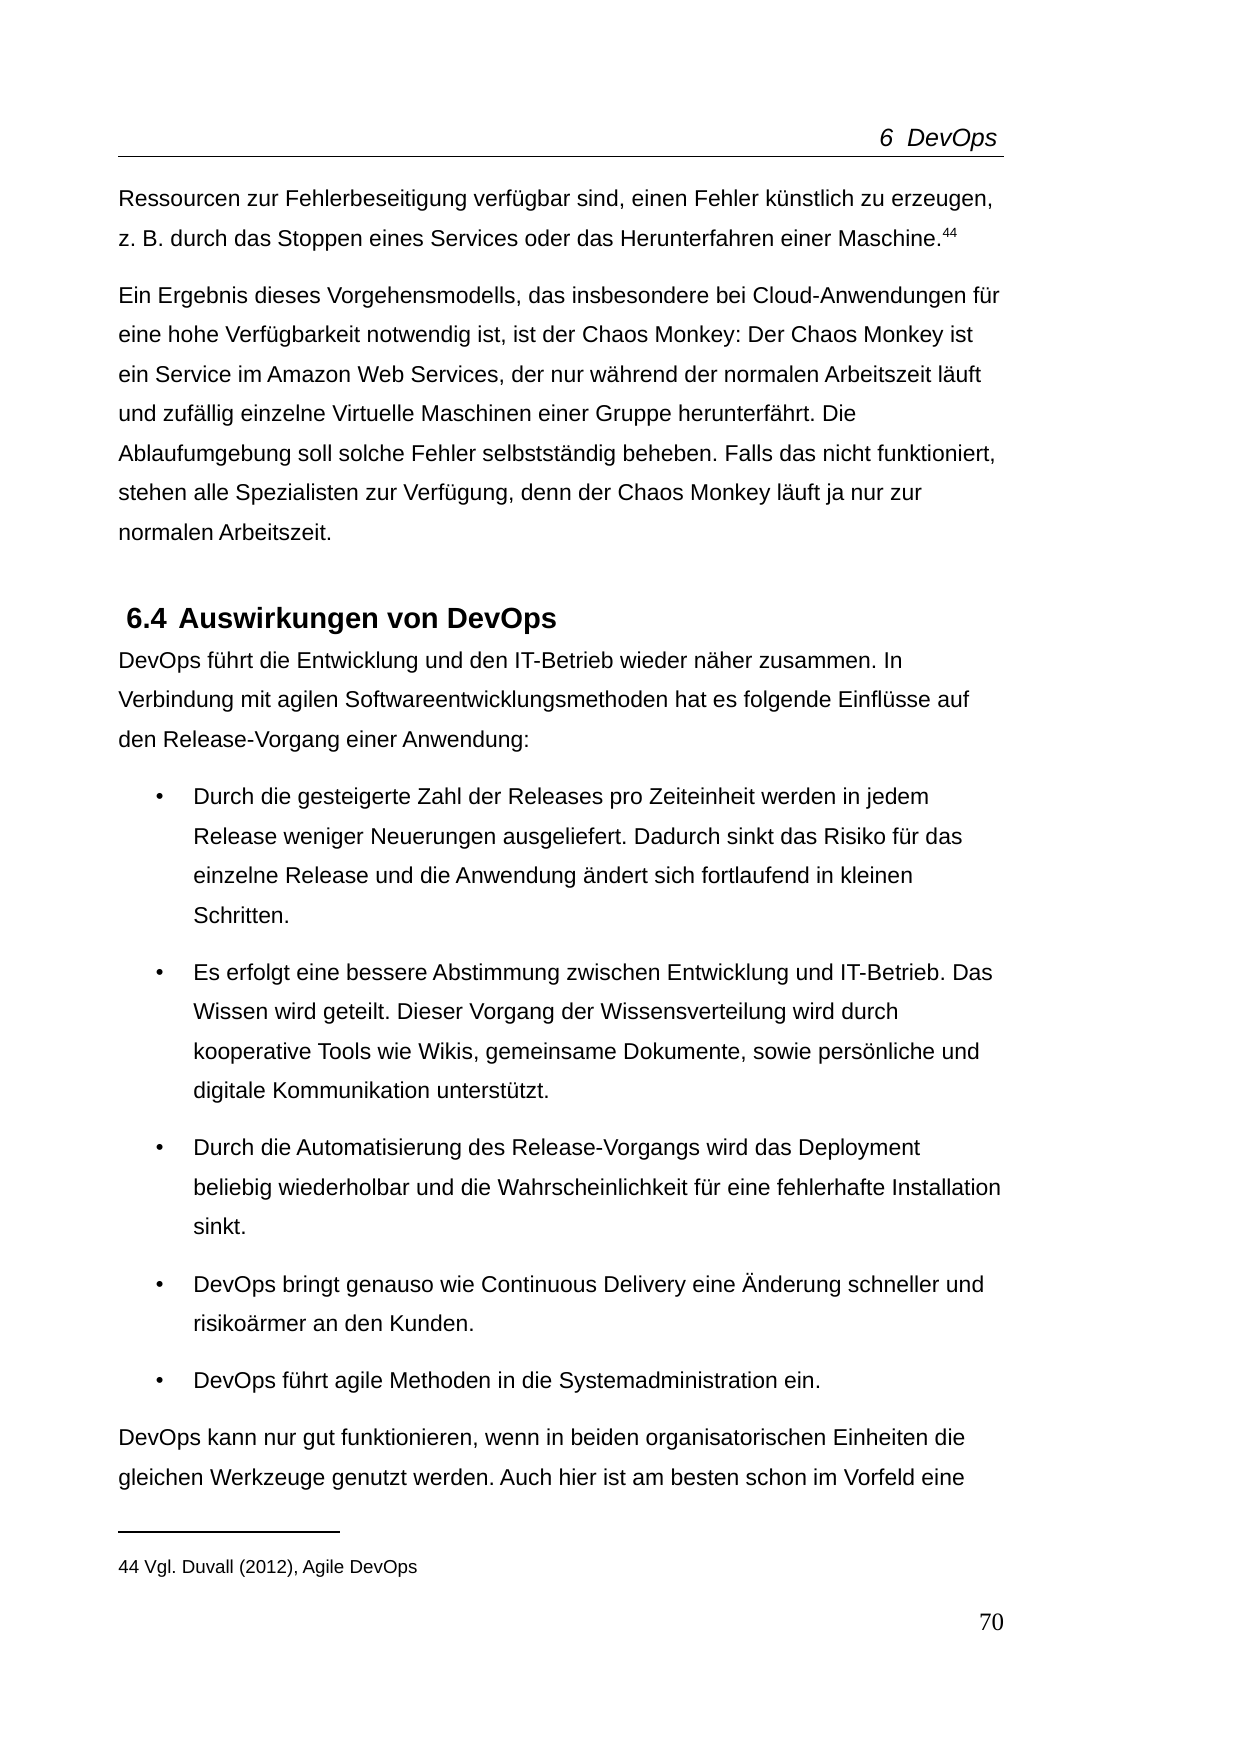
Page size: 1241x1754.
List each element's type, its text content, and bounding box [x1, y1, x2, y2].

text Vgl. Duvall (2012), Agile DevOps [118, 1556, 1004, 1578]
subtitle Auswirkungen von DevOps [118, 601, 1004, 634]
list DevOps führt agile Methoden in die Systemadministration ein. [156, 1367, 1004, 1393]
text DevOps führt die Entwicklung und den IT-Betrieb wieder näher zusammen. In Verbindung mit agilen Softwareentwicklungsmethoden hat es folgende Einflüsse auf den Release-Vorgang einer Anwendung: [118, 647, 1004, 752]
list Durch die gesteigerte Zahl der Releases pro Zeiteinheit werden in jedem Release weniger Neuerungen ausgeliefert. Dadurch sinkt das Risiko für das einzelne Release und die Anwendung ändert sich fortlaufend in kleinen Schritten. [156, 783, 1004, 928]
list DevOps bringt genauso wie Continuous Delivery eine Änderung schneller und risikoärmer an den Kunden. [156, 1271, 1004, 1336]
text Ein Ergebnis dieses Vorgehensmodells, das insbesondere bei Cloud-Anwendungen für eine hohe Verfügbarkeit notwendig ist, ist der Chaos Monkey: Der Chaos Monkey ist ein Service im Amazon Web Services, der nur während der normalen Arbeitszeit läuft und zufällig einzelne Virtuelle Maschinen einer Gruppe herunterfährt. Die Ablaufumgebung soll solche Fehler selbstständig beheben. Falls das nicht funktioniert, stehen alle Spezialisten zur Verfügung, denn der Chaos Monkey läuft ja nur zur normalen Arbeitszeit. [118, 282, 1004, 545]
list Es erfolgt eine bessere Abstimmung zwischen Entwicklung und IT-Betrieb. Das Wissen wird geteilt. Dieser Vorgang der Wissensverteilung wird durch kooperative Tools wie Wikis, gemeinsame Dokumente, sowie persönliche und digitale Kommunikation unterstützt. [156, 959, 1004, 1103]
text Ressourcen zur Fehlerbeseitigung verfügbar sind, einen Fehler künstlich zu erzeugen, z. B. durch das Stoppen eines Services oder das Herunterfahren einer Maschine. [118, 185, 1004, 251]
list Durch die Automatisierung des Release-Vorgangs wird das Deployment beliebig wiederholbar und die Wahrscheinlichkeit für eine fehlerhafte Installation sinkt. [156, 1134, 1004, 1240]
text DevOps kann nur gut funktionieren, wenn in beiden organisatorischen Einheiten die gleichen Werkzeuge genutzt werden. Auch hier ist am besten schon im Vorfeld eine [118, 1424, 1004, 1490]
